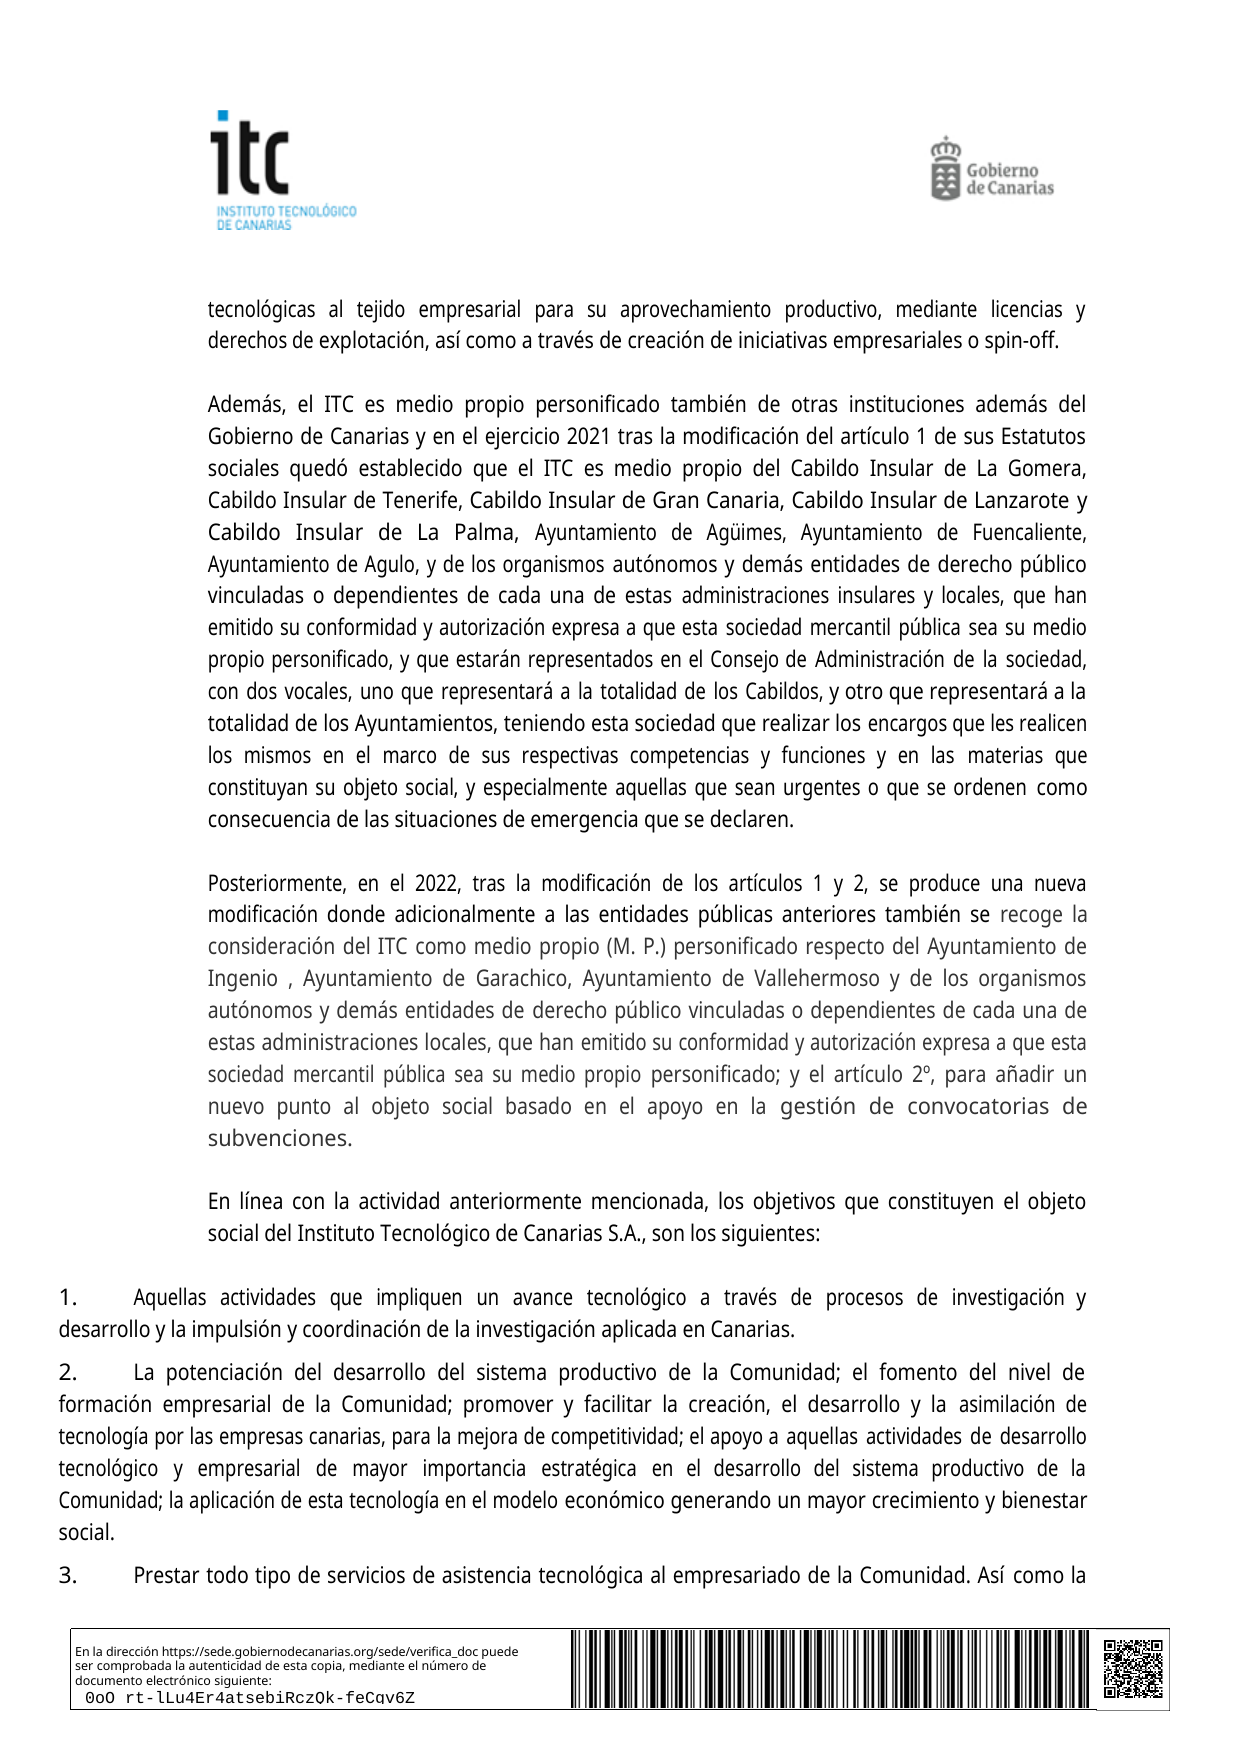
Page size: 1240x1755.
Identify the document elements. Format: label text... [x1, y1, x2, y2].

text Además, el ITC es medio propio personificado también de otras instituciones además del Gobierno de Canarias y en el ejercicio 2021 tras la modificación del artículo 1 de sus Estatutos sociales quedó establecido que el ITC es medio propio del Cabildo Insular de La Gomera, Cabildo Insular de Tenerife, Cabildo Insular de Gran Canaria, Cabildo Insular de Lanzarote y Cabildo Insular de La Palma, Ayuntamiento de Agüimes, Ayuntamiento de Fuencaliente, Ayuntamiento de Agulo, y de los organismos autónomos y demás entidades de derecho público vinculadas o dependientes de cada una de estas administraciones insulares y locales, que han emitido su conformidad y autorización expresa a que esta sociedad mercantil pública sea su medio propio personificado, y que estarán representados en el Consejo de Administración de la sociedad, con dos vocales, uno que representará a la totalidad de los Cabildos, y otro que representará a la totalidad de los Ayuntamientos, teniendo esta sociedad que realizar los encargos que les realicen los mismos en el marco de sus respectivas competencias y funciones y en las materias que constituyan su objeto social, y especialmente aquellas que sean urgentes o que se ordenen como consecuencia de las situaciones de emergencia que se declaren. [208, 388, 1088, 834]
list Aquellas actividades que impliquen un avance tecnológico a través de procesos de investigación y desarrollo y la impulsión y coordinación de la investigación aplicada en Canarias. [58, 1281, 1086, 1344]
text Posteriormente, en el 2022, tras la modificación de los artículos 1 y 2, se produce una nueva modificación donde adicionalmente a las entidades públicas anteriores también se recoge la consideración del ITC como medio propio (M. P.) personificado respecto del Ayuntamiento de Ingenio , Ayuntamiento de Garachico, Ayuntamiento de Vallehermoso y de los organismos autónomos y demás entidades de derecho público vinculadas o dependientes de cada una de estas administraciones locales, que han emitido su conformidad y autorización expresa a que esta sociedad mercantil pública sea su medio propio personificado; y el artículo 2º, para añadir un nuevo punto al objeto social basado en el apoyo en la gestión de convocatorias de subvenciones. [208, 866, 1088, 1153]
text En línea con la actividad anteriormente mencionada, los objetivos que constituyen el objeto social del Instituto Tecnológico de Canarias S.A., son los siguientes: [208, 1185, 1087, 1248]
list La potenciación del desarrollo del sistema productivo de la Comunidad; el fomento del nivel de formación empresarial de la Comunidad; promover y facilitar la creación, el desarrollo y la asimilación de tecnología por las empresas canarias, para la mejora de competitividad; el apoyo a aquellas actividades de desarrollo tecnológico y empresarial de mayor importancia estratégica en el desarrollo del sistema productivo de la Comunidad; la aplicación de esta tecnología en el modelo económico generando un mayor crecimiento y bienestar social. [58, 1356, 1087, 1547]
list Prestar todo tipo de servicios de asistencia tecnológica al empresariado de la Comunidad. Así como la [58, 1559, 1087, 1590]
text tecnológicas al tejido empresarial para su aprovechamiento productivo, mediante licencias y derechos de explotación, así como a través de creación de iniciativas empresariales o spin-off. [208, 292, 1087, 356]
